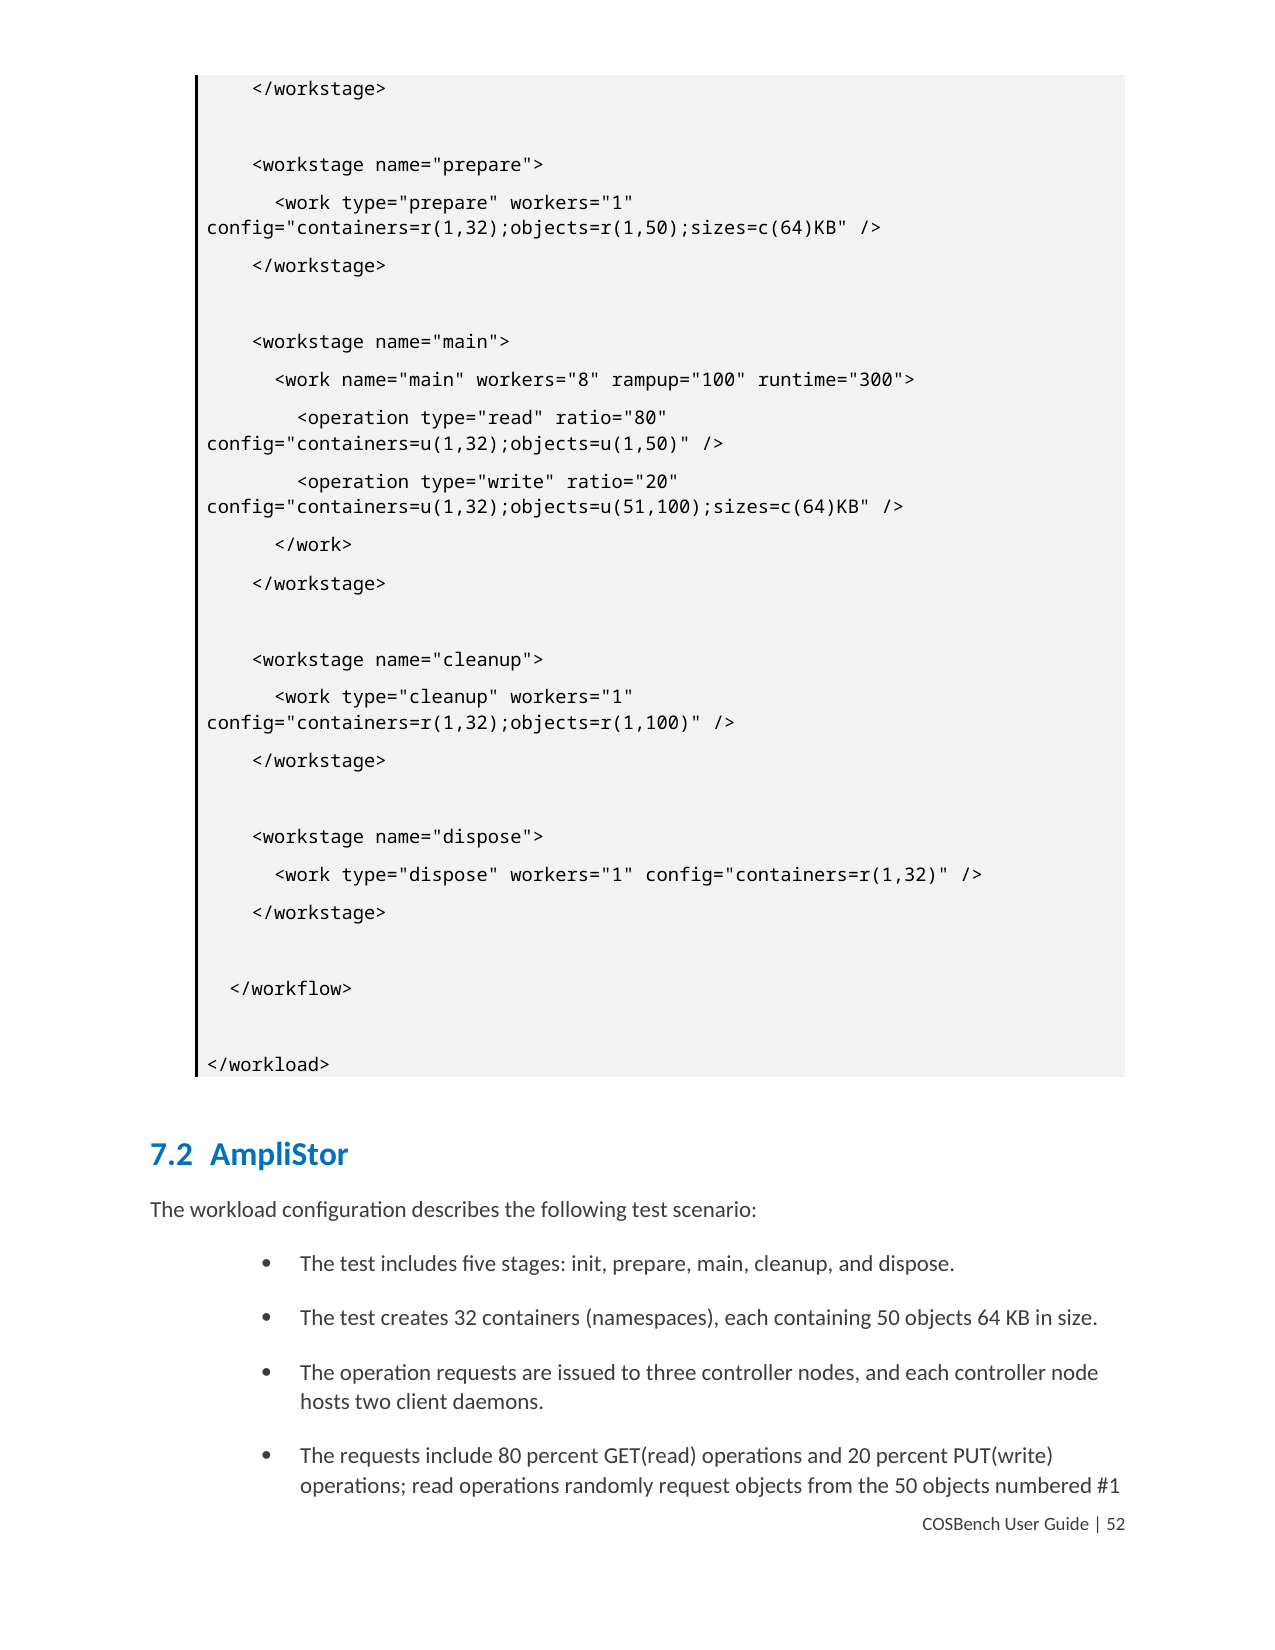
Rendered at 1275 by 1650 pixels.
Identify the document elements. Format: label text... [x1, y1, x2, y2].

text <work type="dispose" workers="1" config="containers=r(1,32)" /> [198, 861, 1125, 887]
text The workload configuration describes the following test scenario: [150, 1195, 1125, 1223]
text <work name="main" workers="8" rampup="100" runtime="300"> [198, 367, 1125, 392]
subtitle AmpliStor [150, 1133, 1125, 1174]
text </workflow> [198, 976, 1125, 1001]
text <workstage name="cleanup"> [198, 646, 1125, 671]
text <workstage name="prepare"> [198, 151, 1125, 177]
list The operation requests are issued to three controller nodes, and each controller node hosts two client daemons. [262, 1358, 1125, 1415]
list The test includes five stages: init, prepare, main, cleanup, and dispose. [262, 1249, 1125, 1277]
text <work type="cleanup" workers="1" config="containers=r(1,32);objects=r(1,100)" /> [198, 684, 1125, 735]
text </workstage> [198, 899, 1125, 925]
text </workstage> [198, 75, 1125, 101]
text <operation type="read" ratio="80" config="containers=u(1,32);objects=u(1,50)" /> [198, 405, 1125, 456]
list The requests include 80 percent GET(read) operations and 20 percent PUT(write) operations; read operations randomly request objects from the 50 objects numbered #1 [262, 1442, 1125, 1499]
list The test creates 32 containers (namespaces), each containing 50 objects 64 KB in size. [262, 1303, 1125, 1332]
text </workload> [198, 1052, 1125, 1077]
text <workstage name="dispose"> [198, 823, 1125, 849]
text </work> [198, 532, 1125, 557]
text <operation type="write" ratio="20" config="containers=u(1,32);objects=u(51,100);sizes=c(64)KB" /> [198, 468, 1125, 519]
text </workstage> [198, 570, 1125, 595]
text <workstage name="main"> [198, 329, 1125, 354]
text </workstage> [198, 253, 1125, 278]
text <work type="prepare" workers="1" config="containers=r(1,32);objects=r(1,50);sizes=c(64)KB" /> [198, 189, 1125, 240]
text </workstage> [198, 747, 1125, 773]
